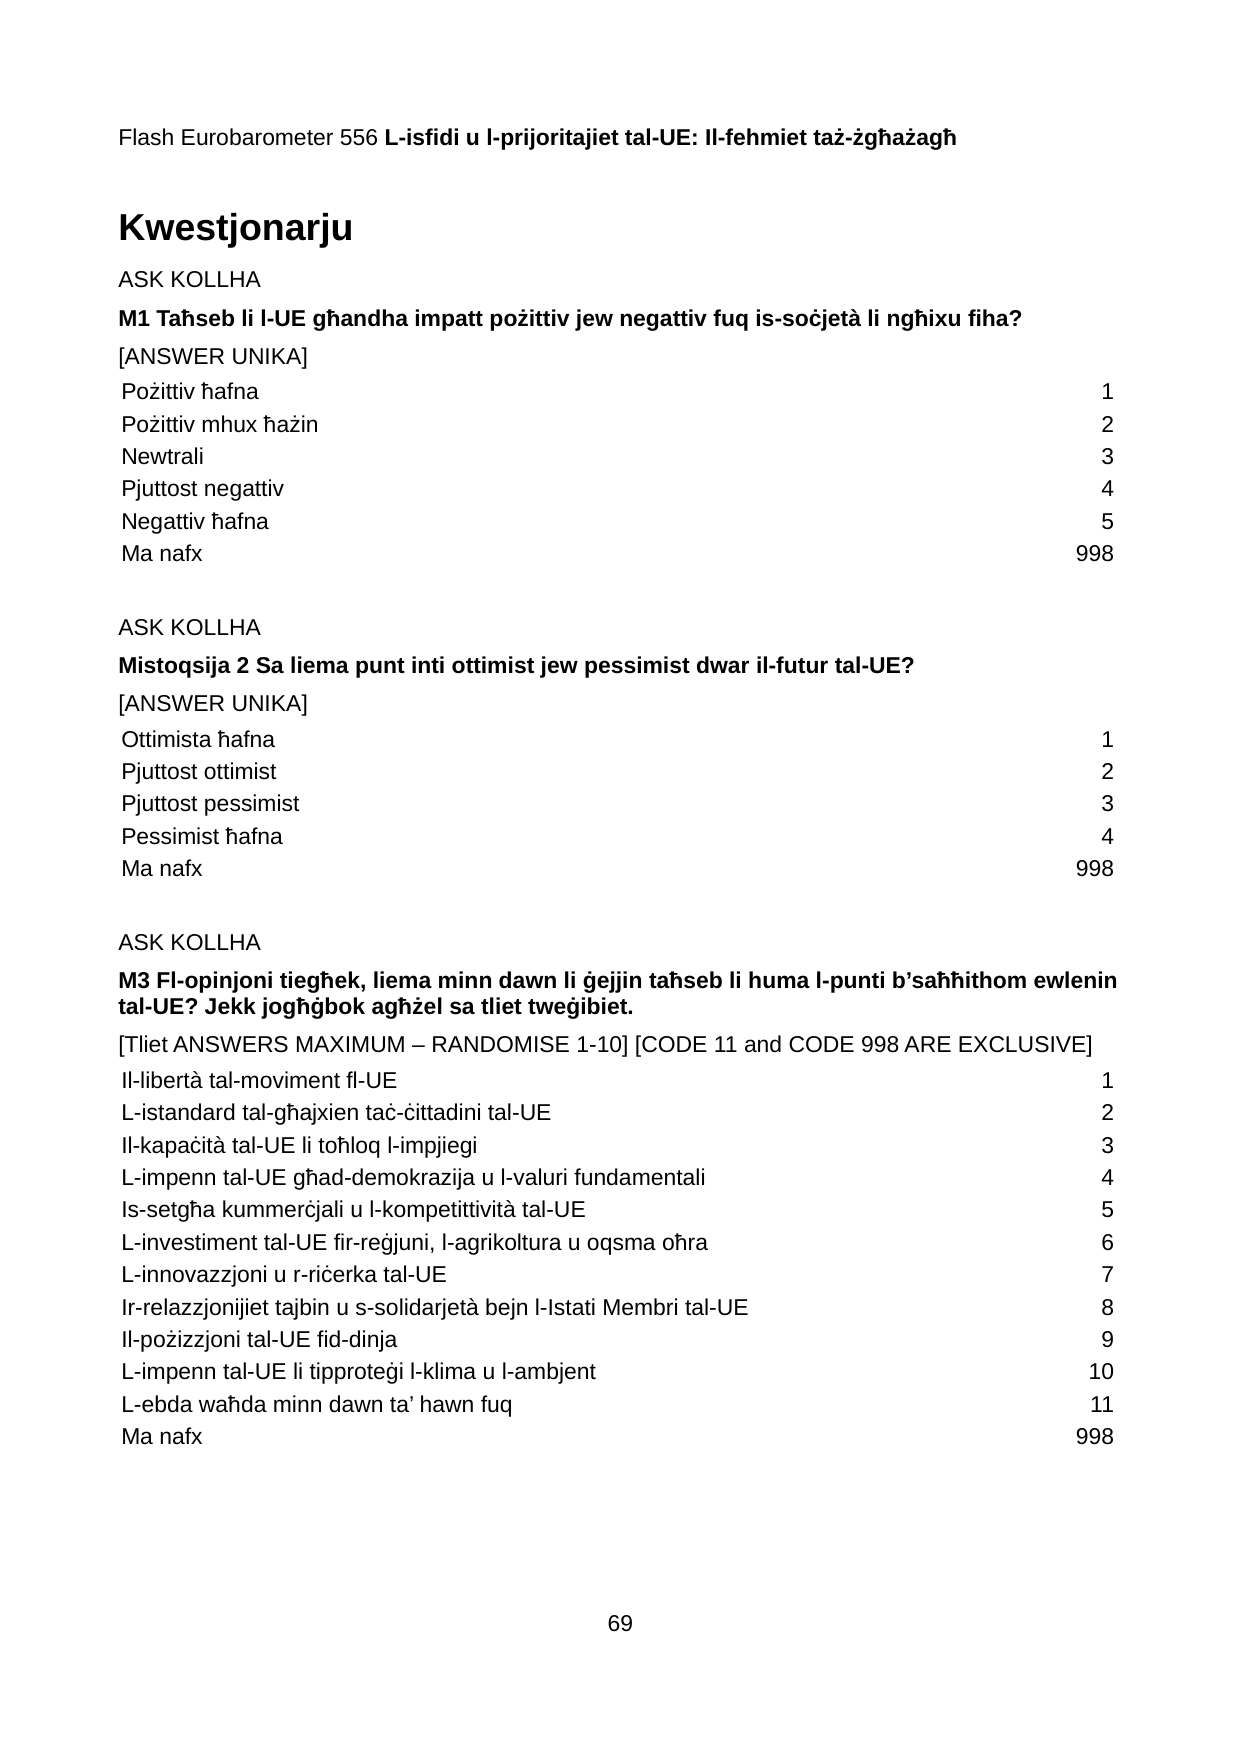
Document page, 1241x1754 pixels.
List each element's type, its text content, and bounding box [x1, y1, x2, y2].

text M3 Fl-opinjoni tiegħek, liema minn dawn li ġejjin taħseb li huma l-punti b’saħħithom ewlenin tal-UE? Jekk jogħġbok agħżel sa tliet tweġibiet. [118, 967, 1122, 1019]
table_cell L-ebda waħda minn dawn ta’ hawn fuq [118, 1388, 1004, 1420]
table_cell Pjuttost negattiv [118, 473, 1004, 505]
table_cell Pessimist ħafna [118, 820, 1004, 852]
table_cell 3 [1004, 1129, 1117, 1161]
table_cell 9 [1004, 1323, 1117, 1355]
table_header 1 [1004, 1064, 1117, 1096]
table_cell L-investiment tal-UE fir-reġjuni, l-agrikoltura u oqsma oħra [118, 1226, 1004, 1258]
table_cell Il-kapaċità tal-UE li toħloq l-impjiegi [118, 1129, 1004, 1161]
table_cell Ma nafx [118, 852, 1004, 884]
table_header 1 [1004, 375, 1117, 408]
table_cell 2 [1004, 755, 1117, 787]
table_cell 8 [1004, 1291, 1117, 1323]
table_cell 4 [1004, 820, 1117, 852]
table_cell Ma nafx [118, 1420, 1004, 1452]
table_cell 4 [1004, 1161, 1117, 1193]
table_cell 11 [1004, 1388, 1117, 1420]
table_cell 5 [1004, 505, 1117, 537]
table_cell L-innovazzjoni u r-riċerka tal-UE [118, 1258, 1004, 1291]
text ASK KOLLHA [118, 614, 1122, 640]
table_cell Is-setgħa kummerċjali u l-kompetittività tal-UE [118, 1193, 1004, 1226]
table_cell Pjuttost ottimist [118, 755, 1004, 787]
text ASK KOLLHA [118, 266, 1122, 293]
table_cell Ma nafx [118, 537, 1004, 569]
table_cell 2 [1004, 1096, 1117, 1128]
table_cell L-impenn tal-UE għad-demokrazija u l-valuri fundamentali [118, 1161, 1004, 1193]
table_header Pożittiv ħafna [118, 375, 1004, 408]
subtitle Kwestjonarju [118, 205, 1122, 248]
text [Tliet ANSWERS MAXIMUM – RANDOMISE 1-10] [CODE 11 and CODE 998 ARE EXCLUSIVE] [118, 1031, 1122, 1058]
table_cell Il-pożizzjoni tal-UE fid-dinja [118, 1323, 1004, 1355]
table_header Ottimista ħafna [118, 723, 1004, 755]
table_cell L-impenn tal-UE li tipproteġi l-klima u l-ambjent [118, 1355, 1004, 1388]
table_cell Negattiv ħafna [118, 505, 1004, 537]
table_cell L-istandard tal-għajxien taċ-ċittadini tal-UE [118, 1096, 1004, 1128]
text [ANSWER UNIKA] [118, 343, 1122, 369]
table_cell 7 [1004, 1258, 1117, 1291]
table_cell 998 [1004, 1420, 1117, 1452]
table_cell 6 [1004, 1226, 1117, 1258]
table_cell 998 [1004, 537, 1117, 569]
text [ANSWER UNIKA] [118, 690, 1122, 717]
table_header Il-libertà tal-moviment fl-UE [118, 1064, 1004, 1096]
text M1 Taħseb li l-UE għandha impatt pożittiv jew negattiv fuq is-soċjetà li ngħixu fiha? [118, 305, 1122, 331]
table_cell 3 [1004, 440, 1117, 472]
table_cell 4 [1004, 473, 1117, 505]
table_cell 998 [1004, 852, 1117, 884]
table_cell 3 [1004, 787, 1117, 820]
text ASK KOLLHA [118, 929, 1122, 955]
table_cell Pjuttost pessimist [118, 787, 1004, 820]
table_cell 5 [1004, 1193, 1117, 1226]
table_cell 2 [1004, 408, 1117, 440]
table_header 1 [1004, 723, 1117, 755]
table_cell Ir-relazzjonijiet tajbin u s-solidarjetà bejn l-Istati Membri tal-UE [118, 1291, 1004, 1323]
table_cell Newtrali [118, 440, 1004, 472]
table_cell Pożittiv mhux ħażin [118, 408, 1004, 440]
table_cell 10 [1004, 1355, 1117, 1388]
text Mistoqsija 2 Sa liema punt inti ottimist jew pessimist dwar il-futur tal-UE? [118, 652, 1122, 678]
